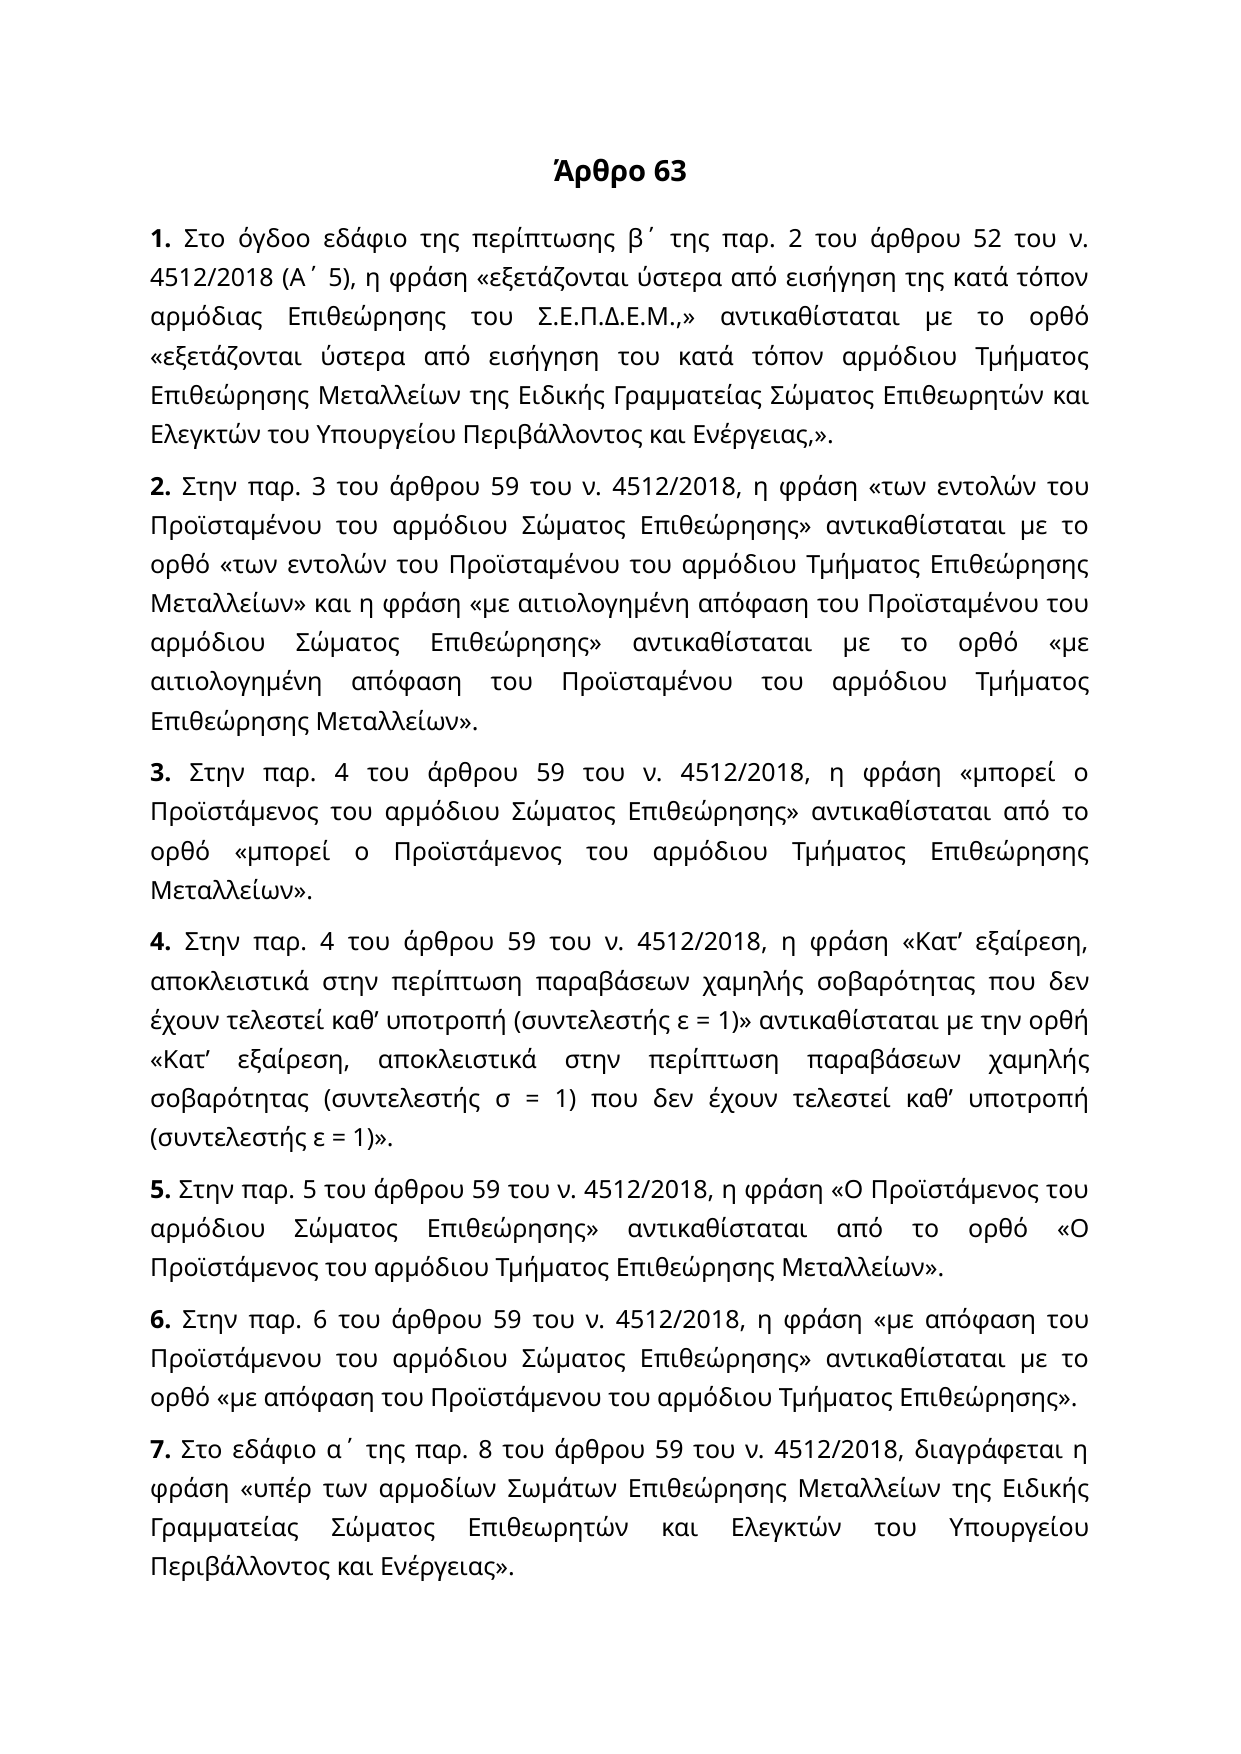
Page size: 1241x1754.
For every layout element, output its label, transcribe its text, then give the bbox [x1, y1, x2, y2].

text 6. Στην παρ. 6 του άρθρου 59 του ν. 4512/2018, η φράση «με απόφαση του Προϊστάμενου του αρμόδιου Σώματος Επιθεώρησης» αντικαθίσταται με το ορθό «με απόφαση του Προϊστάμενου του αρμόδιου Τμήματος Επιθεώρησης». [150, 1301, 1090, 1414]
text 3. Στην παρ. 4 του άρθρου 59 του ν. 4512/2018, η φράση «μπορεί ο Προϊστάμενος του αρμόδιου Σώματος Επιθεώρησης» αντικαθίσταται από το ορθό «μπορεί ο Προϊστάμενος του αρμόδιου Τμήματος Επιθεώρησης Μεταλλείων». [150, 755, 1090, 906]
subtitle Άρθρο 63 [150, 150, 1090, 190]
text 7. Στο εδάφιο α΄ της παρ. 8 του άρθρου 59 του ν. 4512/2018, διαγράφεται η φράση «υπέρ των αρμοδίων Σωμάτων Επιθεώρησης Μεταλλείων της Ειδικής Γραμματείας Σώματος Επιθεωρητών και Ελεγκτών του Υπουργείου Περιβάλλοντος και Ενέργειας». [150, 1431, 1090, 1583]
text 2. Στην παρ. 3 του άρθρου 59 του ν. 4512/2018, η φράση «των εντολών του Προϊσταμένου του αρμόδιου Σώματος Επιθεώρησης» αντικαθίσταται με το ορθό «των εντολών του Προϊσταμένου του αρμόδιου Τμήματος Επιθεώρησης Μεταλλείων» και η φράση «με αιτιολογημένη απόφαση του Προϊσταμένου του αρμόδιου Σώματος Επιθεώρησης» αντικαθίσταται με το ορθό «με αιτιολογημένη απόφαση του Προϊσταμένου του αρμόδιου Τμήματος Επιθεώρησης Μεταλλείων». [150, 468, 1090, 737]
text 5. Στην παρ. 5 του άρθρου 59 του ν. 4512/2018, η φράση «Ο Προϊστάμενος του αρμόδιου Σώματος Επιθεώρησης» αντικαθίσταται από το ορθό «Ο Προϊστάμενος του αρμόδιου Τμήματος Επιθεώρησης Μεταλλείων». [150, 1171, 1090, 1284]
text 1. Στο όγδοο εδάφιο της περίπτωσης β΄ της παρ. 2 του άρθρου 52 του ν. 4512/2018 (Α΄ 5), η φράση «εξετάζονται ύστερα από εισήγηση της κατά τόπον αρμόδιας Επιθεώρησης του Σ.Ε.Π.Δ.Ε.Μ.,» αντικαθίσταται με το ορθό «εξετάζονται ύστερα από εισήγηση του κατά τόπον αρμόδιου Τμήματος Επιθεώρησης Μεταλλείων της Ειδικής Γραμματείας Σώματος Επιθεωρητών και Ελεγκτών του Υπουργείου Περιβάλλοντος και Ενέργειας,». [150, 221, 1090, 451]
text 4. Στην παρ. 4 του άρθρου 59 του ν. 4512/2018, η φράση «Κατ’ εξαίρεση, αποκλειστικά στην περίπτωση παραβάσεων χαμηλής σοβαρότητας που δεν έχουν τελεστεί καθ’ υποτροπή (συντελεστής ε = 1)» αντικαθίσταται με την ορθή «Κατ’ εξαίρεση, αποκλειστικά στην περίπτωση παραβάσεων χαμηλής σοβαρότητας (συντελεστής σ = 1) που δεν έχουν τελεστεί καθ’ υποτροπή (συντελεστής ε = 1)». [150, 924, 1090, 1154]
